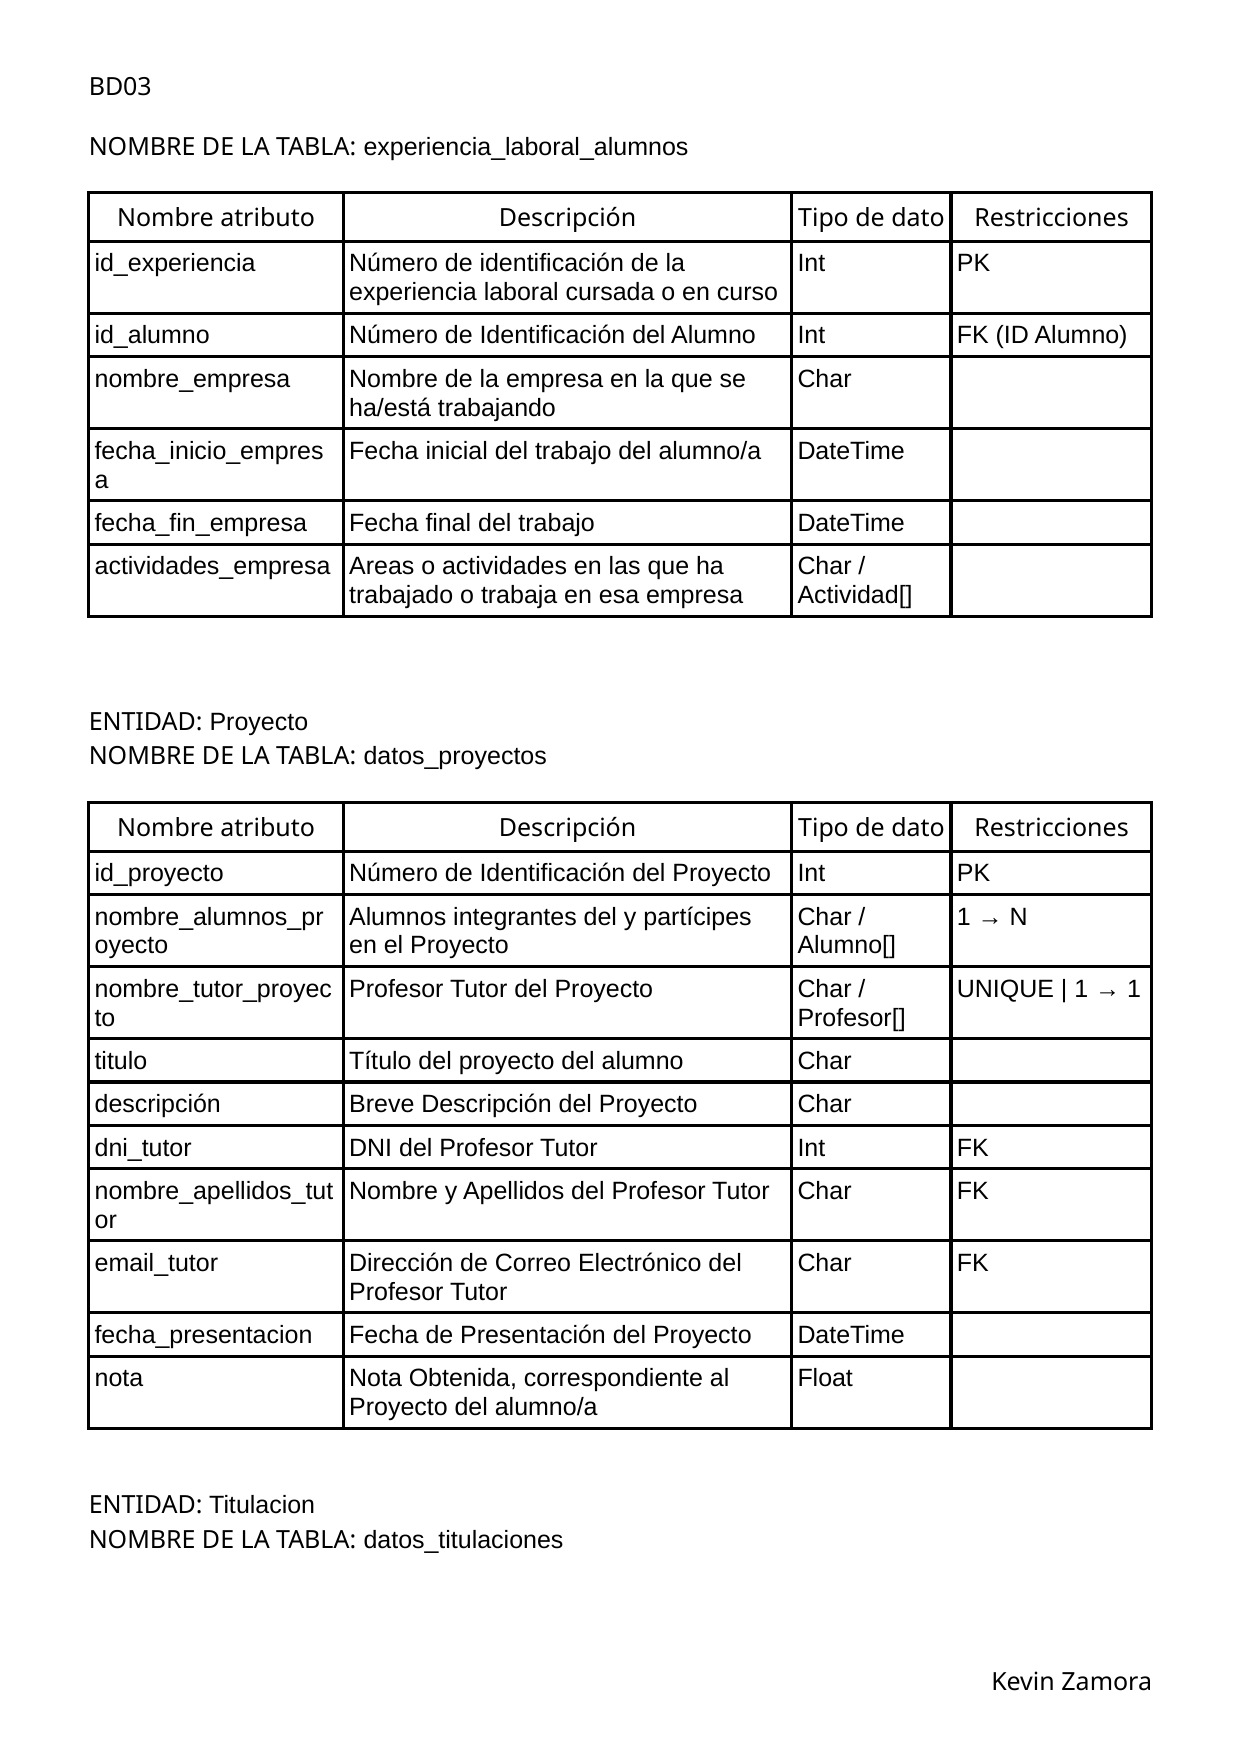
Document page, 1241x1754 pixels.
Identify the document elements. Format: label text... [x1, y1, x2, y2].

table_cell fecha_inicio_empresa [90, 430, 342, 499]
text NOMBRE DE LA TABLA: experiencia_laboral_alumnos [88, 128, 1152, 162]
table_cell FK (ID Alumno) [953, 315, 1150, 355]
table_cell actividades_empresa [90, 546, 342, 614]
table_cell Char [793, 1170, 949, 1239]
table_cell Nombre de la empresa en la que se ha/está trabajando [345, 358, 790, 427]
table_cell Float [793, 1358, 949, 1427]
table_cell fecha_fin_empresa [90, 502, 342, 542]
table_cell FK [953, 1242, 1150, 1311]
table_cell Int [793, 1127, 949, 1167]
text NOMBRE DE LA TABLA: datos_titulaciones [88, 1521, 1152, 1555]
table_cell DateTime [793, 502, 949, 542]
table_cell descripción [90, 1084, 342, 1124]
table_cell Char [793, 1040, 949, 1080]
table_cell [953, 358, 1150, 427]
table_cell nombre_tutor_proyecto [90, 968, 342, 1037]
table_cell fecha_presentacion [90, 1314, 342, 1354]
table_cell Título del proyecto del alumno [345, 1040, 790, 1080]
table_header Nombre atributo [90, 194, 342, 239]
table_cell Int [793, 853, 949, 893]
table_cell Fecha final del trabajo [345, 502, 790, 542]
table_cell Char [793, 358, 949, 427]
text NOMBRE DE LA TABLA: datos_proyectos [88, 738, 1152, 772]
table_cell Int [793, 315, 949, 355]
table_cell Char [793, 1084, 949, 1124]
table_cell Breve Descripción del Proyecto [345, 1084, 790, 1124]
table_cell Fecha inicial del trabajo del alumno/a [345, 430, 790, 499]
table_cell DateTime [793, 1314, 949, 1354]
table_header Descripción [345, 804, 790, 849]
table_cell 1 → N [953, 896, 1150, 965]
table_cell Número de Identificación del Proyecto [345, 853, 790, 893]
table_cell nombre_alumnos_proyecto [90, 896, 342, 965]
table_cell Nota Obtenida, correspondiente al Proyecto del alumno/a [345, 1358, 790, 1427]
table_cell [953, 1084, 1150, 1124]
table_cell [953, 430, 1150, 499]
table_cell FK [953, 1127, 1150, 1167]
table_cell email_tutor [90, 1242, 342, 1311]
table_cell nombre_empresa [90, 358, 342, 427]
table_cell Fecha de Presentación del Proyecto [345, 1314, 790, 1354]
table_cell [953, 546, 1150, 614]
table_cell Char / Alumno[] [793, 896, 949, 965]
table_cell FK [953, 1170, 1150, 1239]
text ENTIDAD: Proyecto [88, 704, 1152, 738]
table_cell Int [793, 243, 949, 312]
table_cell PK [953, 243, 1150, 312]
table_cell PK [953, 853, 1150, 893]
table_cell Dirección de Correo Electrónico del Profesor Tutor [345, 1242, 790, 1311]
table_cell Char / Profesor[] [793, 968, 949, 1037]
table_header Tipo de dato [793, 804, 949, 849]
table_cell DateTime [793, 430, 949, 499]
table_cell Char / Actividad[] [793, 546, 949, 614]
table_cell Alumnos integrantes del y partícipes en el Proyecto [345, 896, 790, 965]
table_header Descripción [345, 194, 790, 239]
table_cell Número de identificación de la experiencia laboral cursada o en curso [345, 243, 790, 312]
table_cell Profesor Tutor del Proyecto [345, 968, 790, 1037]
table_cell Nombre y Apellidos del Profesor Tutor [345, 1170, 790, 1239]
table_cell nota [90, 1358, 342, 1427]
table_header Restricciones [953, 804, 1150, 849]
table_cell DNI del Profesor Tutor [345, 1127, 790, 1167]
table_header Nombre atributo [90, 804, 342, 849]
table_cell [953, 502, 1150, 542]
table_header Restricciones [953, 194, 1150, 239]
table_cell Areas o actividades en las que ha trabajado o trabaja en esa empresa [345, 546, 790, 614]
table_cell UNIQUE | 1 → 1 [953, 968, 1150, 1037]
text ENTIDAD: Titulacion [88, 1487, 1152, 1521]
table_cell dni_tutor [90, 1127, 342, 1167]
table_cell titulo [90, 1040, 342, 1080]
table_header Tipo de dato [793, 194, 949, 239]
table_cell Char [793, 1242, 949, 1311]
table_cell id_experiencia [90, 243, 342, 312]
table_cell [953, 1314, 1150, 1354]
table_cell id_proyecto [90, 853, 342, 893]
table_cell nombre_apellidos_tutor [90, 1170, 342, 1239]
table_cell Número de Identificación del Alumno [345, 315, 790, 355]
table_cell id_alumno [90, 315, 342, 355]
table_cell [953, 1040, 1150, 1080]
table_cell [953, 1358, 1150, 1427]
